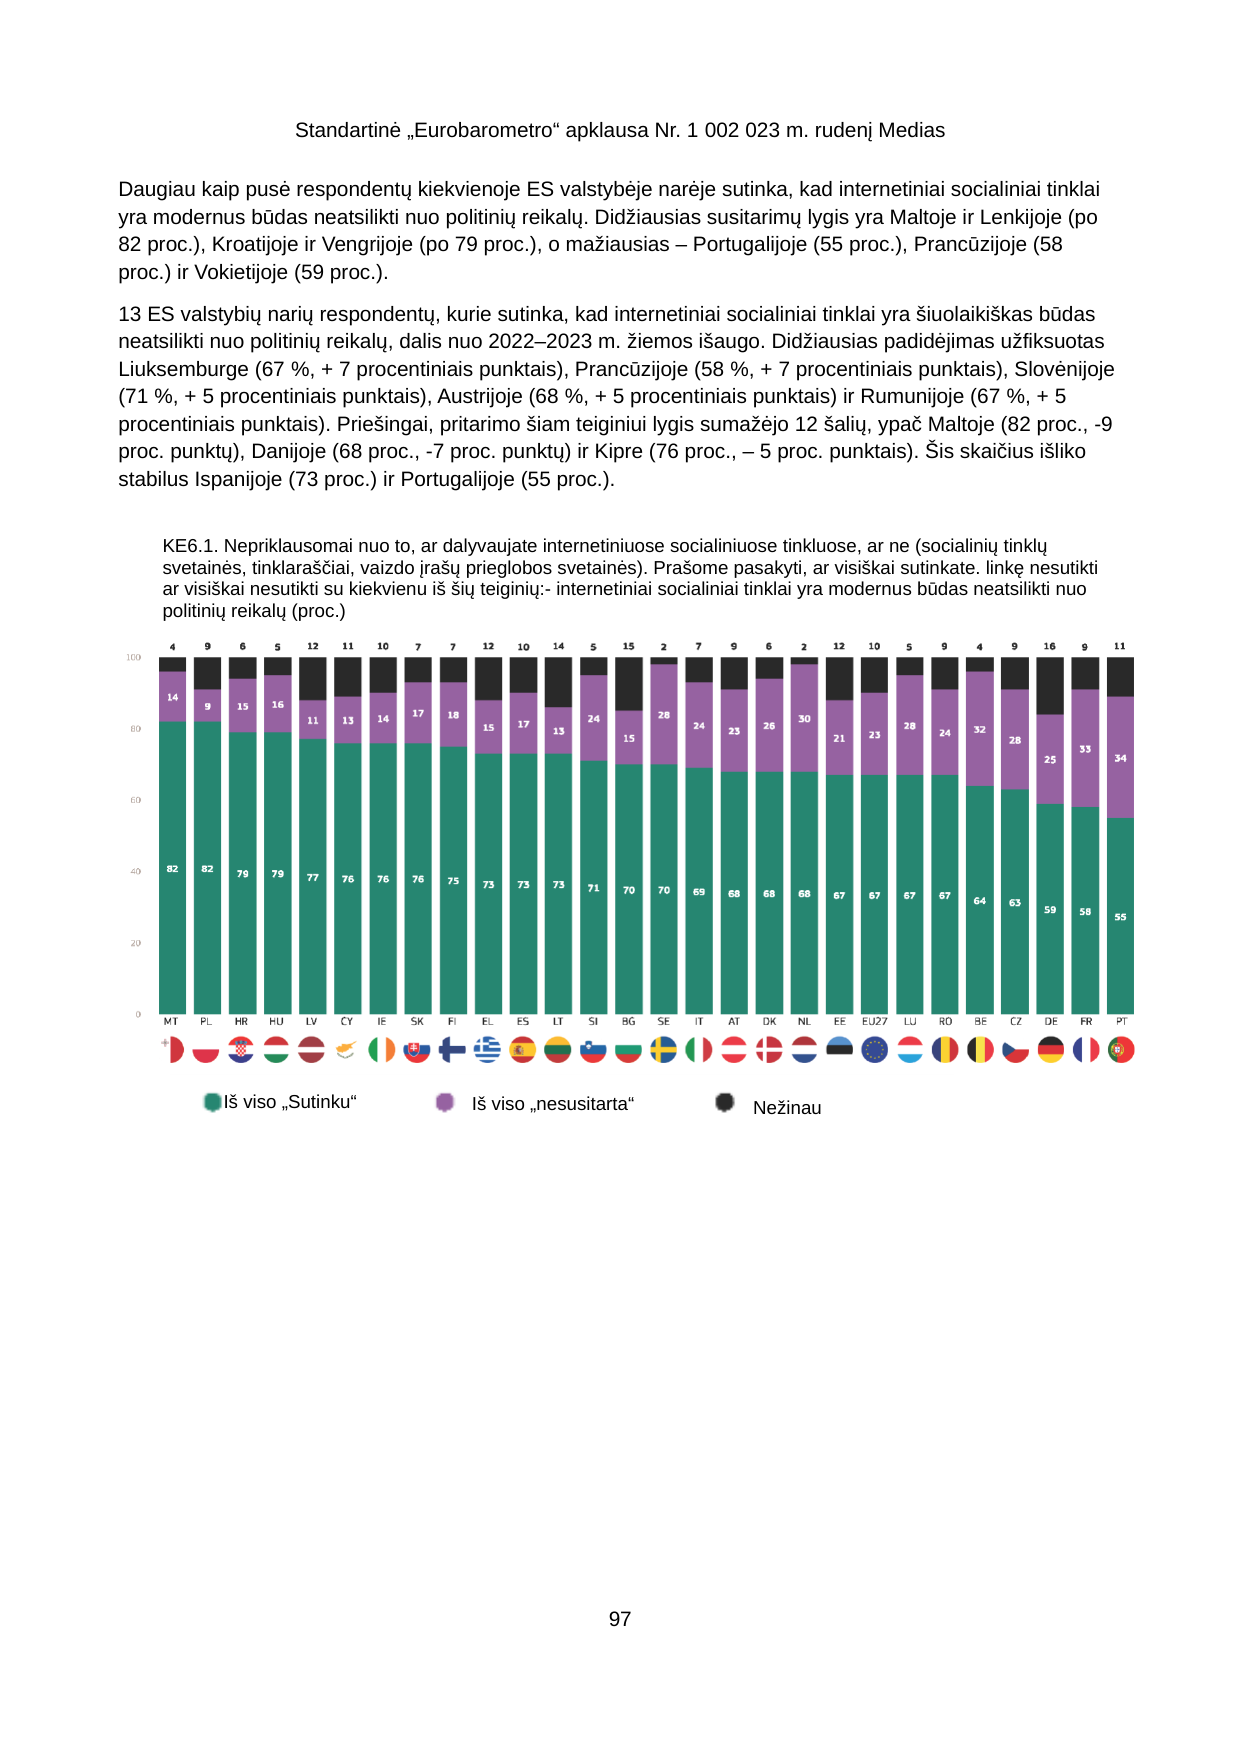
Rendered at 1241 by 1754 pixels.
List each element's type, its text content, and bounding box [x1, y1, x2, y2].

text 13 ES valstybių narių respondentų, kurie sutinka, kad internetiniai socialiniai tinklai yra šiuolaikiškas būdas neatsilikti nuo politinių reikalų, dalis nuo 2022–2023 m. žiemos išaugo. Didžiausias padidėjimas užfiksuotas Liuksemburge (67 %, + 7 procentiniais punktais), Prancūzijoje (58 %, + 7 procentiniais punktais), Slovėnijoje (71 %, + 5 procentiniais punktais), Austrijoje (68 %, + 5 procentiniais punktais) ir Rumunijoje (67 %, + 5 procentiniais punktais). Priešingai, pritarimo šiam teiginiui lygis sumažėjo 12 šalių, ypač Maltoje (82 proc., -9 proc. punktų), Danijoje (68 proc., -7 proc. punktų) ir Kipre (76 proc., – 5 proc. punktais). Šis skaičius išliko stabilus Ispanijoje (73 proc.) ir Portugalijoje (55 proc.). [118, 302, 1122, 491]
picture [118, 636, 1141, 1071]
text Daugiau kaip pusė respondentų kiekvienoje ES valstybėje narėje sutinka, kad internetiniai socialiniai tinklai yra modernus būdas neatsilikti nuo politinių reikalų. Didžiausias susitarimų lygis yra Maltoje ir Lenkijoje (po 82 proc.), Kroatijoje ir Vengrijoje (po 79 proc.), o mažiausias – Portugalijoje (55 proc.), Prancūzijoje (58 proc.) ir Vokietijoje (59 proc.). [118, 177, 1122, 283]
picture [170, 1073, 954, 1144]
